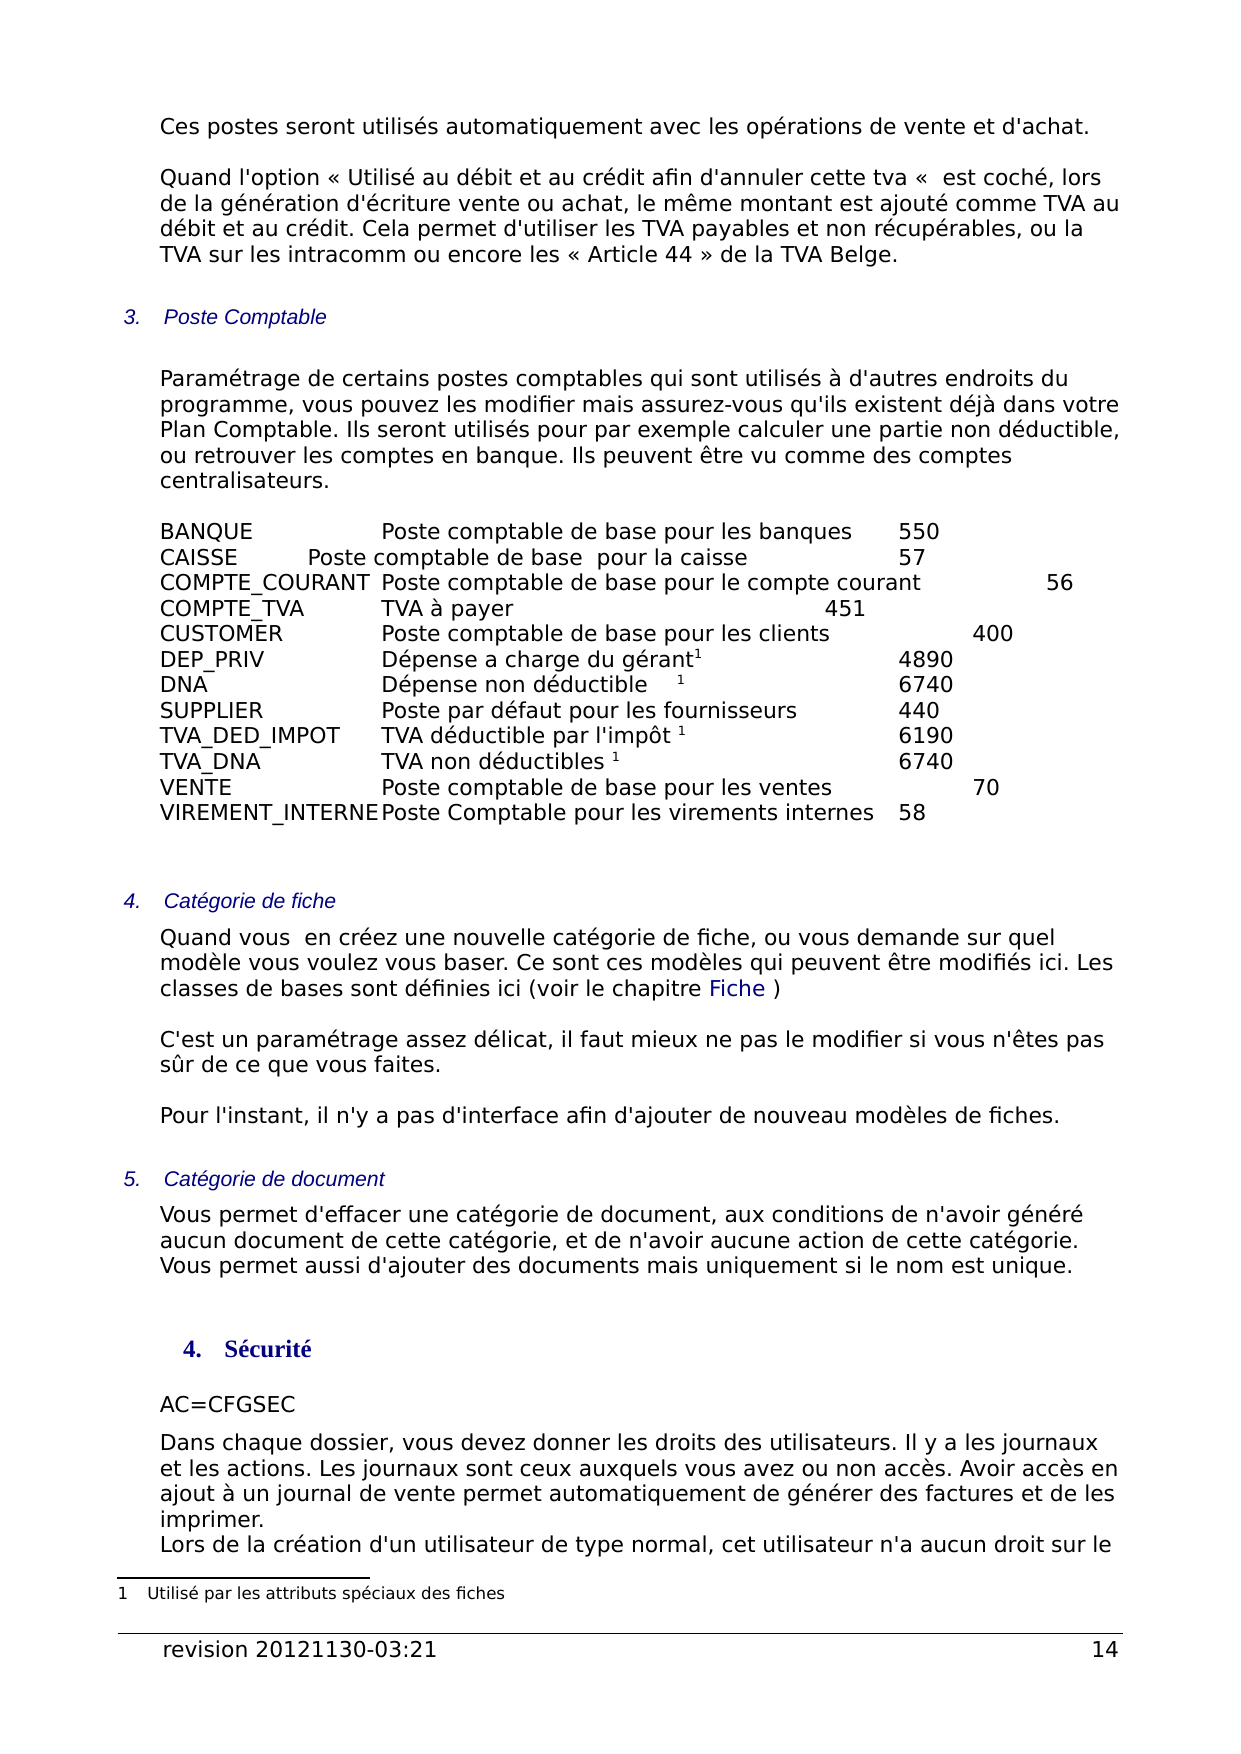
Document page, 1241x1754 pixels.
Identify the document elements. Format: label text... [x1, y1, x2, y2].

subtitle Catégorie de fiche [117, 888, 1123, 913]
text Dans chaque dossier, vous devez donner les droits des utilisateurs. Il y a les journaux et les actions. Les journaux sont ceux auxquels vous avez ou non accès. Avoir accès en ajout à un journal de vente permet automatiquement de générer des factures et de les imprimer. [159, 1430, 1123, 1532]
text Ces postes seront utilisés automatiquement avec les opérations de vente et d'achat. [159, 114, 1123, 139]
text Quand l'option « Utilisé au débit et au crédit afin d'annuler cette tva « est coché, lors de la génération d'écriture vente ou achat, le même montant est ajouté comme TVA au débit et au crédit. Cela permet d'utiliser les TVA payables et non récupérables, ou la TVA sur les intracomm ou encore les « Article 44 » de la TVA Belge. [159, 165, 1123, 267]
text Vous permet aussi d'ajouter des documents mais uniquement si le nom est unique. [159, 1253, 1123, 1279]
text Vous permet d'effacer une catégorie de document, aux conditions de n'avoir généré aucun document de cette catégorie, et de n'avoir aucune action de cette catégorie. [159, 1202, 1123, 1253]
text Pour l'instant, il n'y a pas d'interface afin d'ajouter de nouveau modèles de fiches. [159, 1103, 1123, 1129]
text Lors de la création d'un utilisateur de type normal, cet utilisateur n'a aucun droit sur le [159, 1532, 1123, 1558]
text COMPTE_COURANT Poste comptable de base pour le compte courant 56 [159, 570, 1123, 596]
text BANQUE Poste comptable de base pour les banques 550 [159, 519, 1123, 545]
text AC=CFGSEC [159, 1392, 1123, 1418]
text CUSTOMER Poste comptable de base pour les clients 400 [159, 621, 1123, 647]
text Utilisé par les attributs spéciaux des fiches [117, 1584, 1123, 1603]
text Quand vous en créez une nouvelle catégorie de fiche, ou vous demande sur quel modèle vous voulez vous baser. Ce sont ces modèles qui peuvent être modifiés ici. Les classes de bases sont définies ici (voir le chapitre Fiche ) [159, 925, 1123, 1001]
text CAISSE Poste comptable de base pour la caisse 57 [159, 545, 1123, 570]
text C'est un paramétrage assez délicat, il faut mieux ne pas le modifier si vous n'êtes pas sûr de ce que vous faites. [159, 1027, 1123, 1078]
text DEP_PRIV Dépense a charge du gérant 4890 [159, 647, 1123, 672]
subtitle Sécurité [177, 1334, 1123, 1363]
text COMPTE_TVA TVA à payer 451 [159, 596, 1123, 621]
text TVA_DNA TVA non déductibles 1 6740 [159, 749, 1123, 774]
text DNA Dépense non déductible 1 6740 [159, 672, 1123, 698]
subtitle Poste Comptable [117, 304, 1123, 329]
text VIREMENT_INTERNE Poste Comptable pour les virements internes 58 [159, 800, 1123, 826]
text VENTE Poste comptable de base pour les ventes 70 [159, 774, 1123, 800]
subtitle Catégorie de document [117, 1166, 1123, 1191]
text Paramétrage de certains postes comptables qui sont utilisés à d'autres endroits du programme, vous pouvez les modifier mais assurez-vous qu'ils existent déjà dans votre Plan Comptable. Ils seront utilisés pour par exemple calculer une partie non déductible, ou retrouver les comptes en banque. Ils peuvent être vu comme des comptes centralisateurs. [159, 366, 1123, 494]
text SUPPLIER Poste par défaut pour les fournisseurs 440 [159, 698, 1123, 723]
text TVA_DED_IMPOT TVA déductible par l'impôt 1 6190 [159, 723, 1123, 749]
